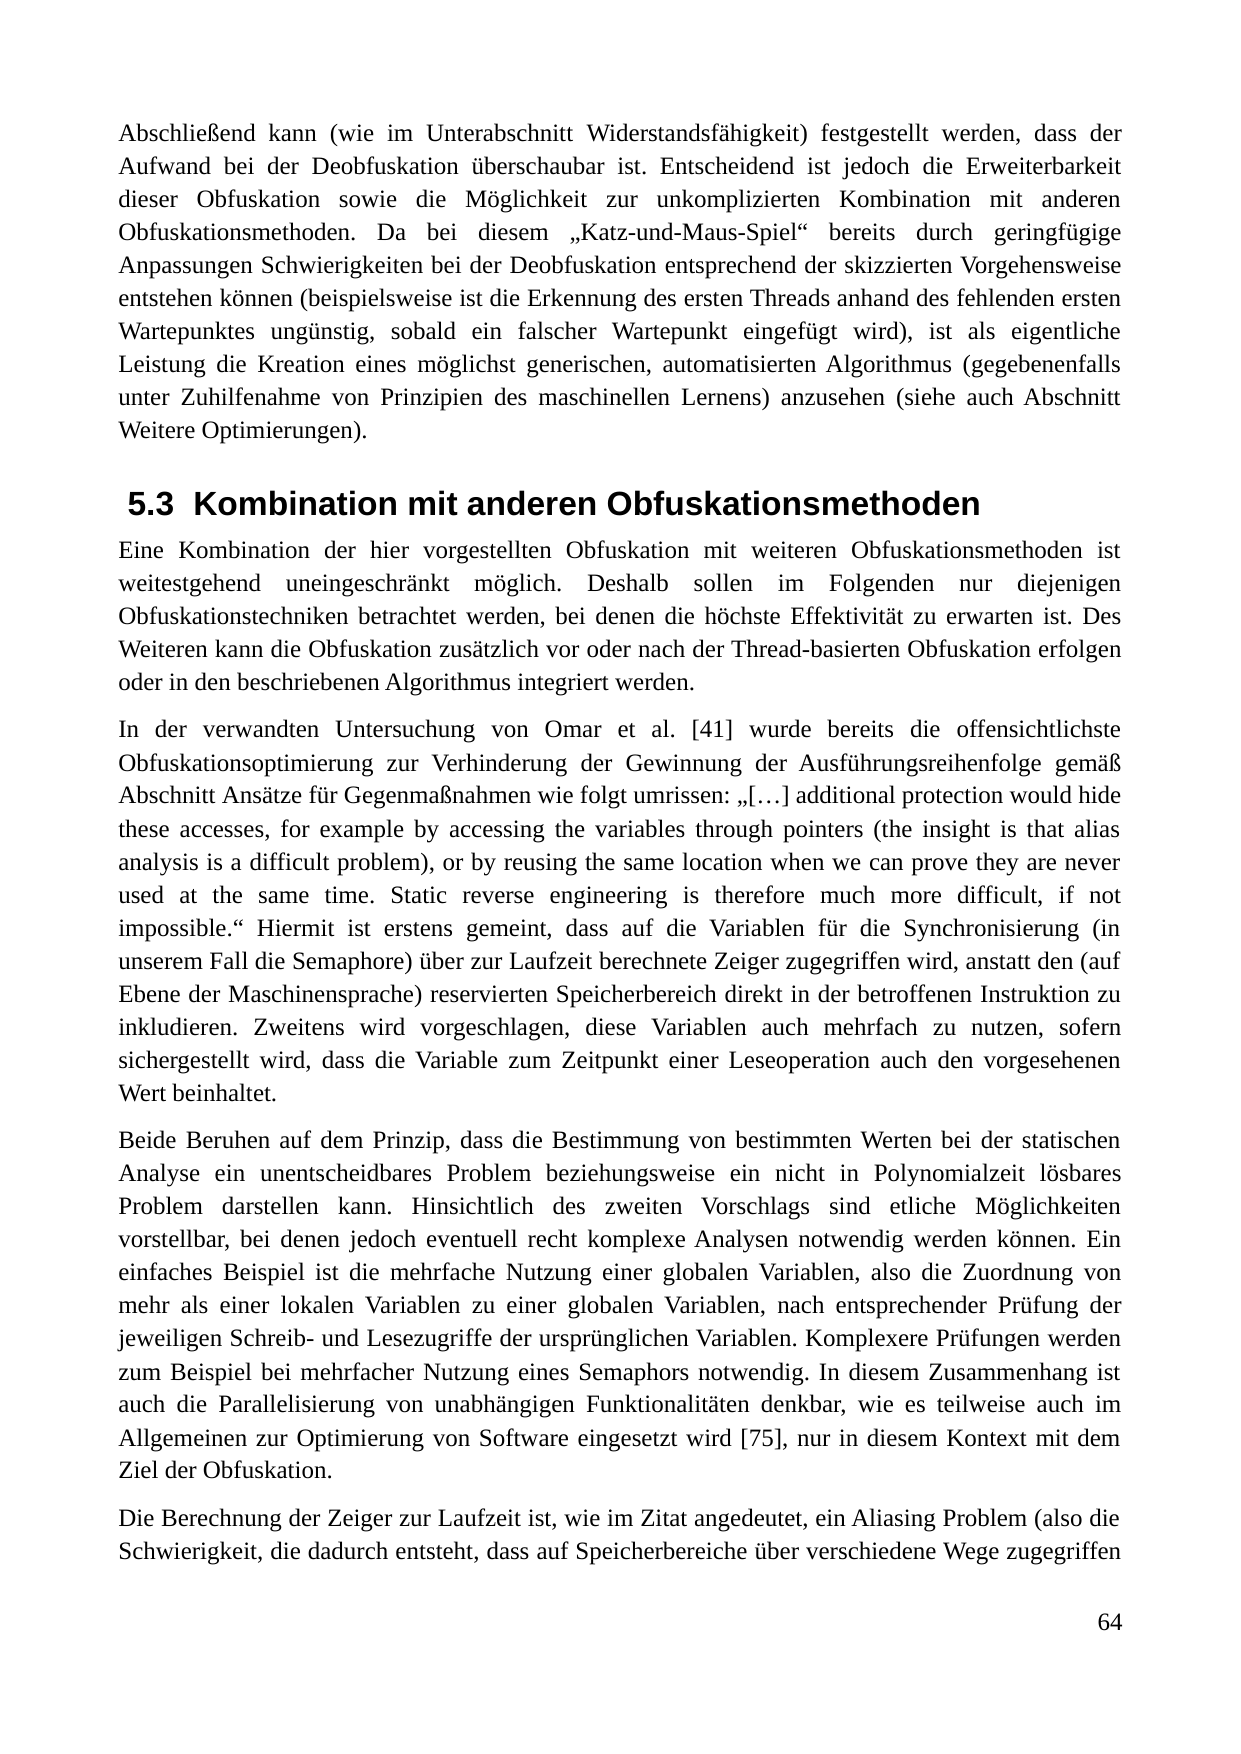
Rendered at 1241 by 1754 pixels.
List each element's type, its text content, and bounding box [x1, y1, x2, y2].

text Die Berechnung der Zeiger zur Laufzeit ist, wie im Zitat angedeutet, ein Aliasing Problem (also die Schwierigkeit, die dadurch entsteht, dass auf Speicherbereiche über verschiedene Wege zugegriffen [118, 1503, 1122, 1565]
text Abschließend kann (wie im Unterabschnitt Widerstandsfähigkeit) festgestellt werden, dass der Aufwand bei der Deobfuskation überschaubar ist. Entscheidend ist jedoch die Erweiterbarkeit dieser Obfuskation sowie die Möglichkeit zur unkomplizierten Kombination mit anderen Obfuskationsmethoden. Da bei diesem „Katz-und-Maus-Spiel“ bereits durch geringfügige Anpassungen Schwierigkeiten bei der Deobfuskation entsprechend der skizzierten Vorgehensweise entstehen können (beispielsweise ist die Erkennung des ersten Threads anhand des fehlenden ersten Wartepunktes ungünstig, sobald ein falscher Wartepunkt eingefügt wird), ist als eigentliche Leistung die Kreation eines möglichst generischen, automatisierten Algorithmus (gegebenenfalls unter Zuhilfenahme von Prinzipien des maschinellen Lernens) anzusehen (siehe auch Abschnitt Weitere Optimierungen). [118, 118, 1122, 444]
subtitle Kombination mit anderen Obfuskationsmethoden [118, 484, 1122, 522]
text In der verwandten Untersuchung von Omar et al. [41] wurde bereits die offensichtlichste Obfuskationsoptimierung zur Verhinderung der Gewinnung der Ausführungsreihenfolge gemäß Abschnitt Ansätze für Gegenmaßnahmen wie folgt umrissen: „[…] additional protection would hide these accesses, for example by accessing the variables through pointers (the insight is that alias analysis is a difficult problem), or by reusing the same location when we can prove they are never used at the same time. Static reverse engineering is therefore much more difficult, if not impossible.“ Hiermit ist erstens gemeint, dass auf die Variablen für die Synchronisierung (in unserem Fall die Semaphore) über zur Laufzeit berechnete Zeiger zugegriffen wird, anstatt den (auf Ebene der Maschinensprache) reservierten Speicherbereich direkt in der betroffenen Instruktion zu inkludieren. Zweitens wird vorgeschlagen, diese Variablen auch mehrfach zu nutzen, sofern sichergestellt wird, dass die Variable zum Zeitpunkt einer Leseoperation auch den vorgesehenen Wert beinhaltet. [118, 714, 1122, 1107]
text Eine Kombination der hier vorgestellten Obfuskation mit weiteren Obfuskationsmethoden ist weitestgehend uneingeschränkt möglich. Deshalb sollen im Folgenden nur diejenigen Obfuskationstechniken betrachtet werden, bei denen die höchste Effektivität zu erwarten ist. Des Weiteren kann die Obfuskation zusätzlich vor oder nach der Thread-basierten Obfuskation erfolgen oder in den beschriebenen Algorithmus integriert werden. [118, 535, 1122, 696]
text Beide Beruhen auf dem Prinzip, dass die Bestimmung von bestimmten Werten bei der statischen Analyse ein unentscheidbares Problem beziehungsweise ein nicht in Polynomialzeit lösbares Problem darstellen kann. Hinsichtlich des zweiten Vorschlags sind etliche Möglichkeiten vorstellbar, bei denen jedoch eventuell recht komplexe Analysen notwendig werden können. Ein einfaches Beispiel ist die mehrfache Nutzung einer globalen Variablen, also die Zuordnung von mehr als einer lokalen Variablen zu einer globalen Variablen, nach entsprechender Prüfung der jeweiligen Schreib- und Lesezugriffe der ursprünglichen Variablen. Komplexere Prüfungen werden zum Beispiel bei mehrfacher Nutzung eines Semaphors notwendig. In diesem Zusammenhang ist auch die Parallelisierung von unabhängigen Funktionalitäten denkbar, wie es teilweise auch im Allgemeinen zur Optimierung von Software eingesetzt wird [75], nur in diesem Kontext mit dem Ziel der Obfuskation. [118, 1125, 1122, 1484]
